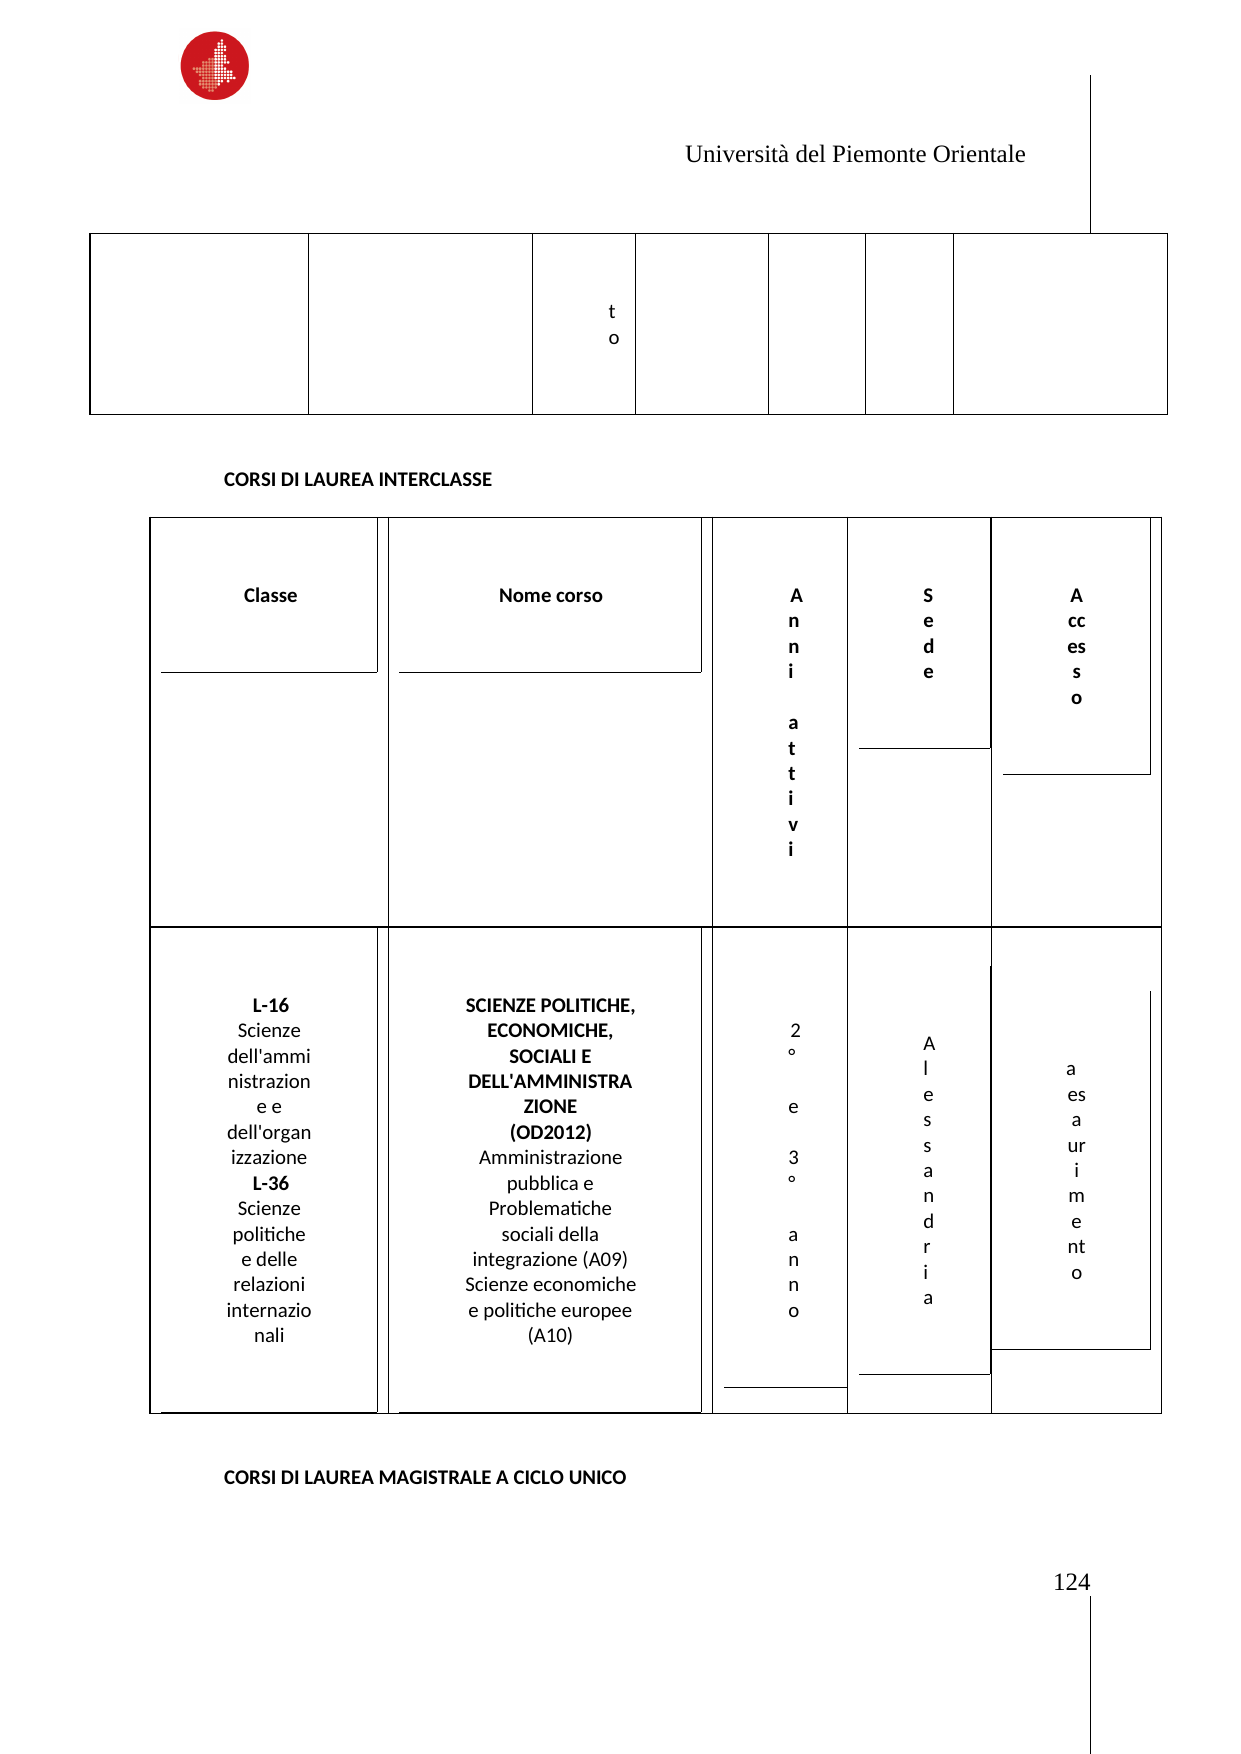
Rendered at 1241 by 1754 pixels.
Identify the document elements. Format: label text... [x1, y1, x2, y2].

text CORSI DI LAUREA MAGISTRALE A CICLO UNICO [150, 1464, 1107, 1490]
table_cell L-16 Scienze dell'amministrazione e dell'organizzazione L-36 Scienze politiche e delle relazioni internazionali [151, 928, 377, 1412]
table_cell [378, 928, 388, 1412]
table_cell Alessandria [848, 928, 991, 1412]
table_header Anni attivi [713, 518, 847, 926]
table_cell to [533, 234, 635, 414]
table_header Sede [848, 518, 991, 926]
text CORSI DI LAUREA INTERCLASSE [150, 466, 1107, 491]
table_cell Asti [636, 234, 768, 414]
table_header Accesso [992, 518, 1161, 926]
table_cell [866, 234, 953, 414]
table_header Nome corso [389, 518, 712, 926]
table_cell [91, 234, 308, 414]
table_cell [954, 234, 1167, 414]
table_cell 2° e 3° anno [713, 928, 847, 1412]
table_cell [309, 234, 532, 414]
table_cell [769, 234, 865, 414]
table_header Classe [151, 518, 388, 926]
table_cell [702, 928, 712, 1412]
table_cell a esaurimento [992, 928, 1161, 1412]
table_cell SCIENZE POLITICHE, ECONOMICHE, SOCIALI E DELL'AMMINISTRAZIONE (OD2012) Amministrazione pubblica e Problematiche sociali della integrazione (A09) Scienze economiche e politiche europee (A10) [389, 928, 701, 1412]
